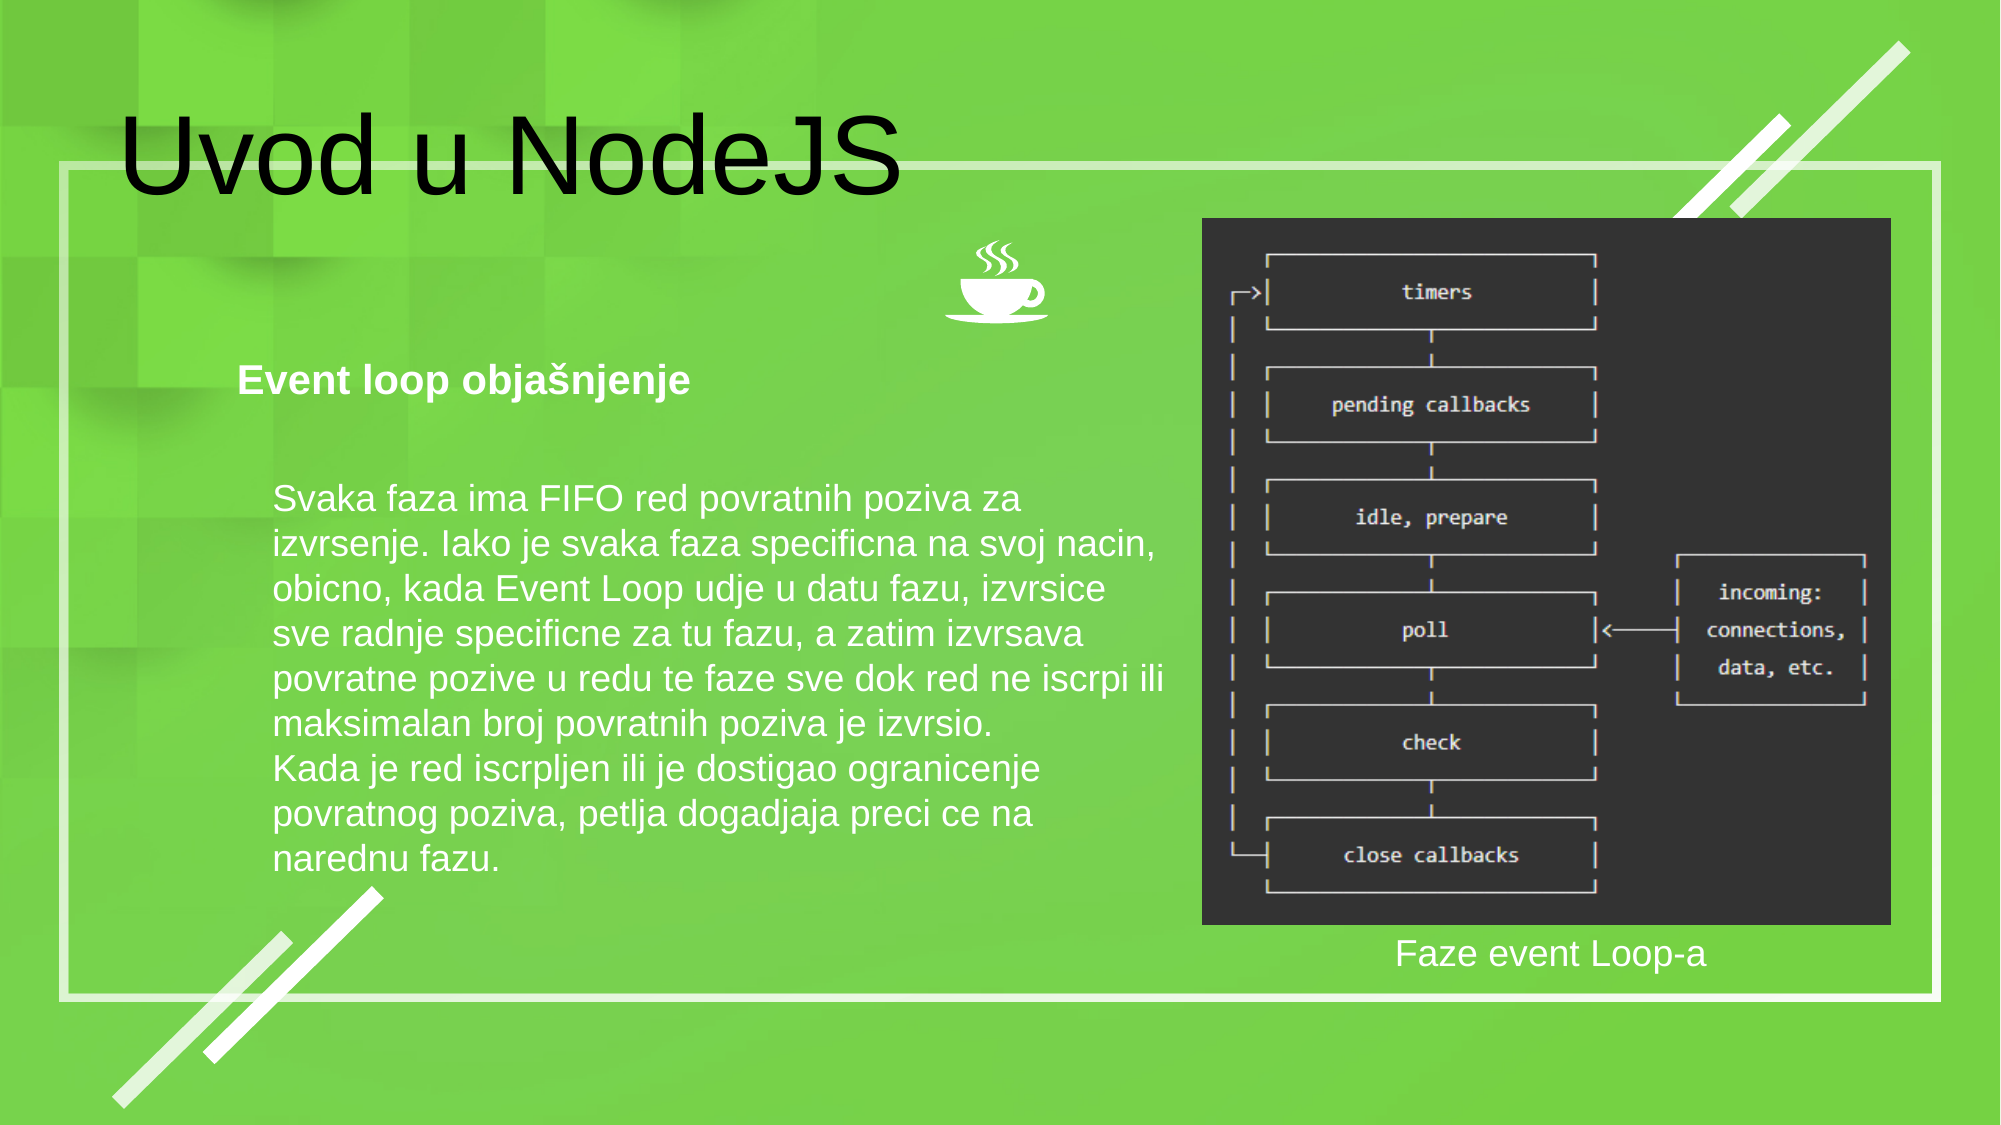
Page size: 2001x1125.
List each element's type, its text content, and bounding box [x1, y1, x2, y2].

text_box [1000, 242, 1019, 273]
text_box [59, 40, 1941, 1109]
text_box Faze event Loop-a [1380, 924, 1722, 982]
text_box [944, 278, 1049, 324]
picture [0, 0, 2001, 1125]
text_box Uvod u NodeJS [102, 74, 1118, 225]
text_box Svaka faza ima FIFO red povratnih poziva za izvrsenje. Iako je svaka faza specificna na svoj nacin, obicno, kada Event Loop udje u datu fazu, izvrsice sve radnje specificne za tu fazu, a zatim izvrsava povratne pozive u redu te faze sve dok red ne iscrpi ili maksimalan broj povratnih poziva je izvrsio. Kada je red iscrpljen ili je dostigao ogranicenje povratnog poziva, petlja dogadjaja preci ce na narednu fazu. [222, 466, 1185, 887]
text_box [976, 239, 1007, 277]
text_box Event loop objašnjenje [222, 345, 1185, 410]
